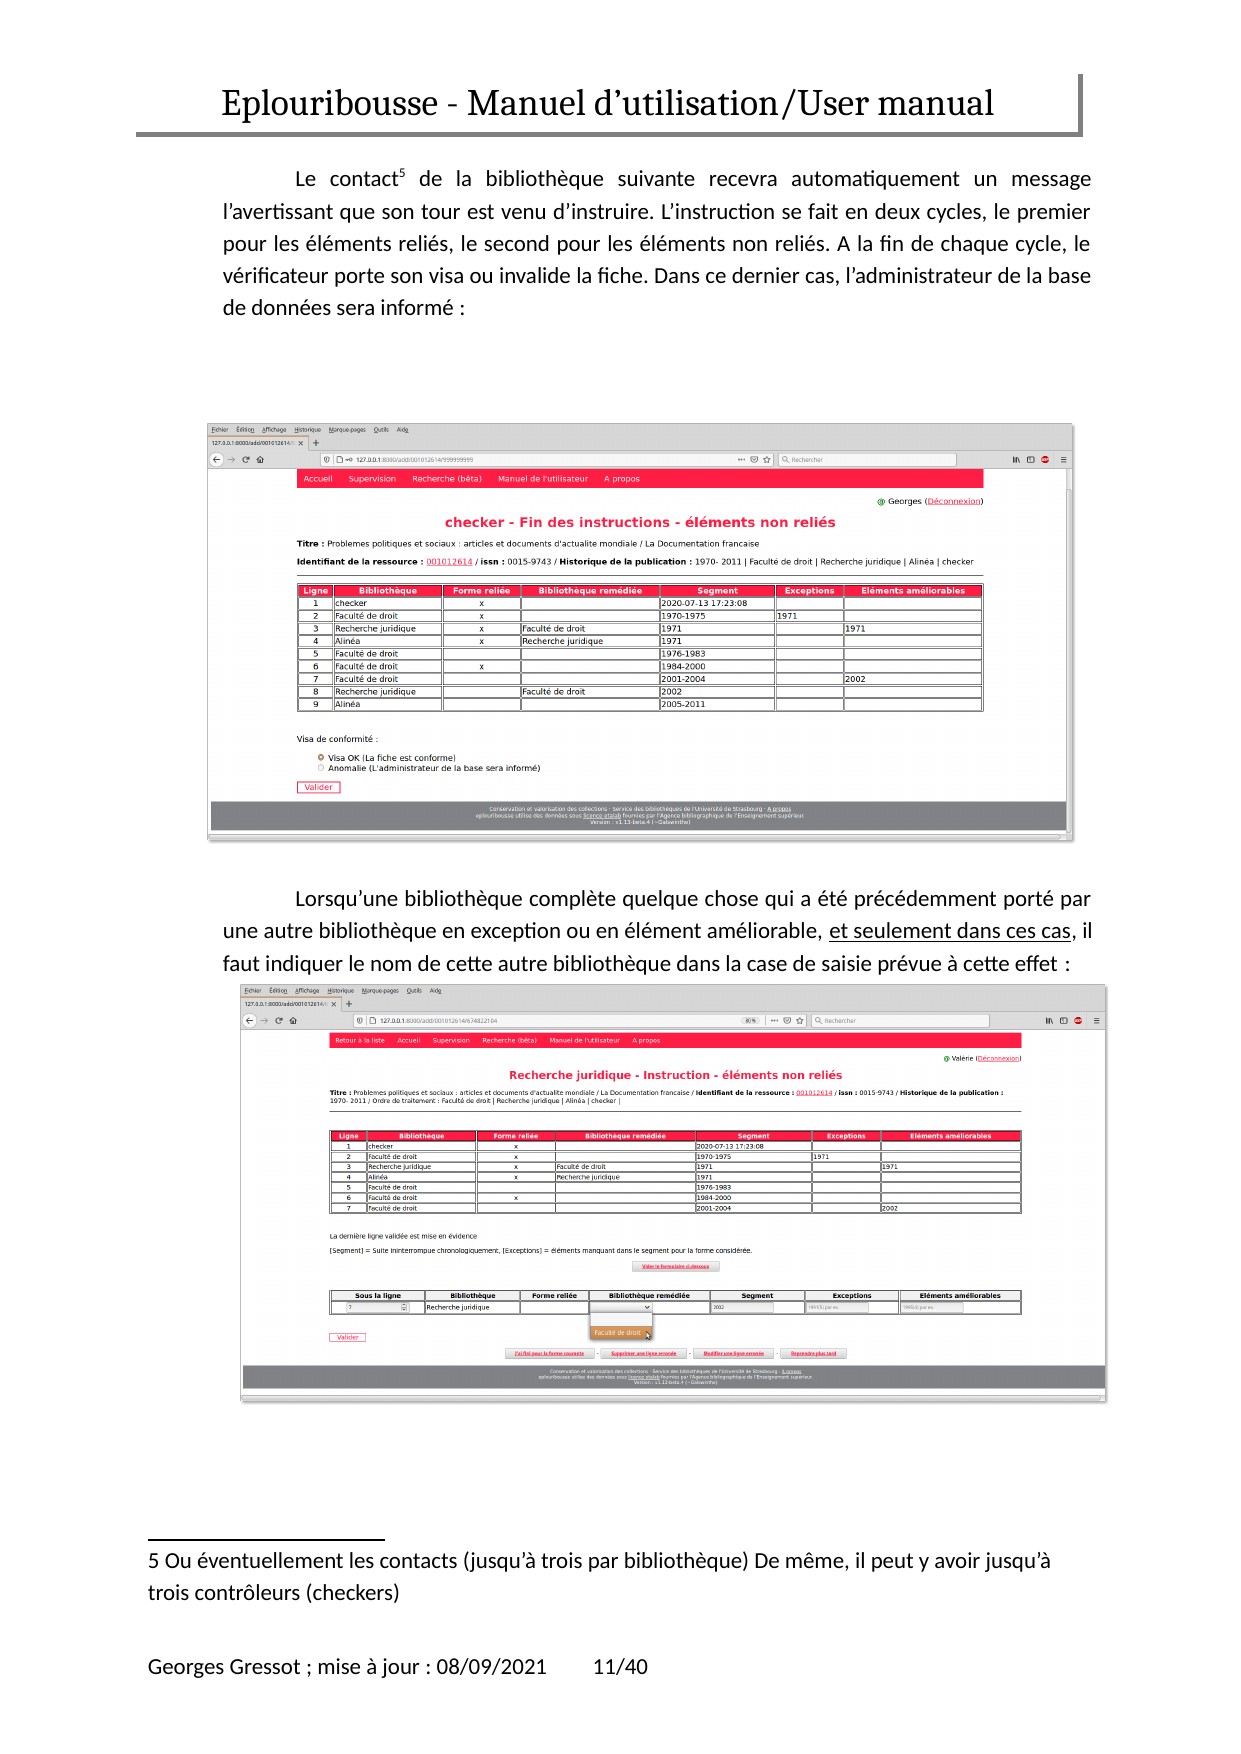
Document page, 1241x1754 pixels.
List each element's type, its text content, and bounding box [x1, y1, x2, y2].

list Le contact de la bibliothèque suivante recevra automatiquement un message l’avertissant que son tour est venu d’instruire. L’instruction se fait en deux cycles, le premier pour les éléments reliés, le second pour les éléments non reliés. A la fin de chaque cycle, le vérificateur porte son visa ou invalide la fiche. Dans ce dernier cas, l’administrateur de la base de données sera informé : [223, 164, 1093, 321]
text Ou éventuellement les contacts (jusqu’à trois par bibliothèque) De même, il peut y avoir jusqu’à trois contrôleurs (checkers) [148, 1546, 1093, 1606]
picture [238, 983, 1109, 1405]
picture [205, 422, 1076, 844]
list Lorsqu’une bibliothèque complète quelque chose qui a été précédemment porté par une autre bibliothèque en exception ou en élément améliorable, et seulement dans ces cas, il faut indiquer le nom de cette autre bibliothèque dans la case de saisie prévue à cette effet : [223, 884, 1093, 977]
